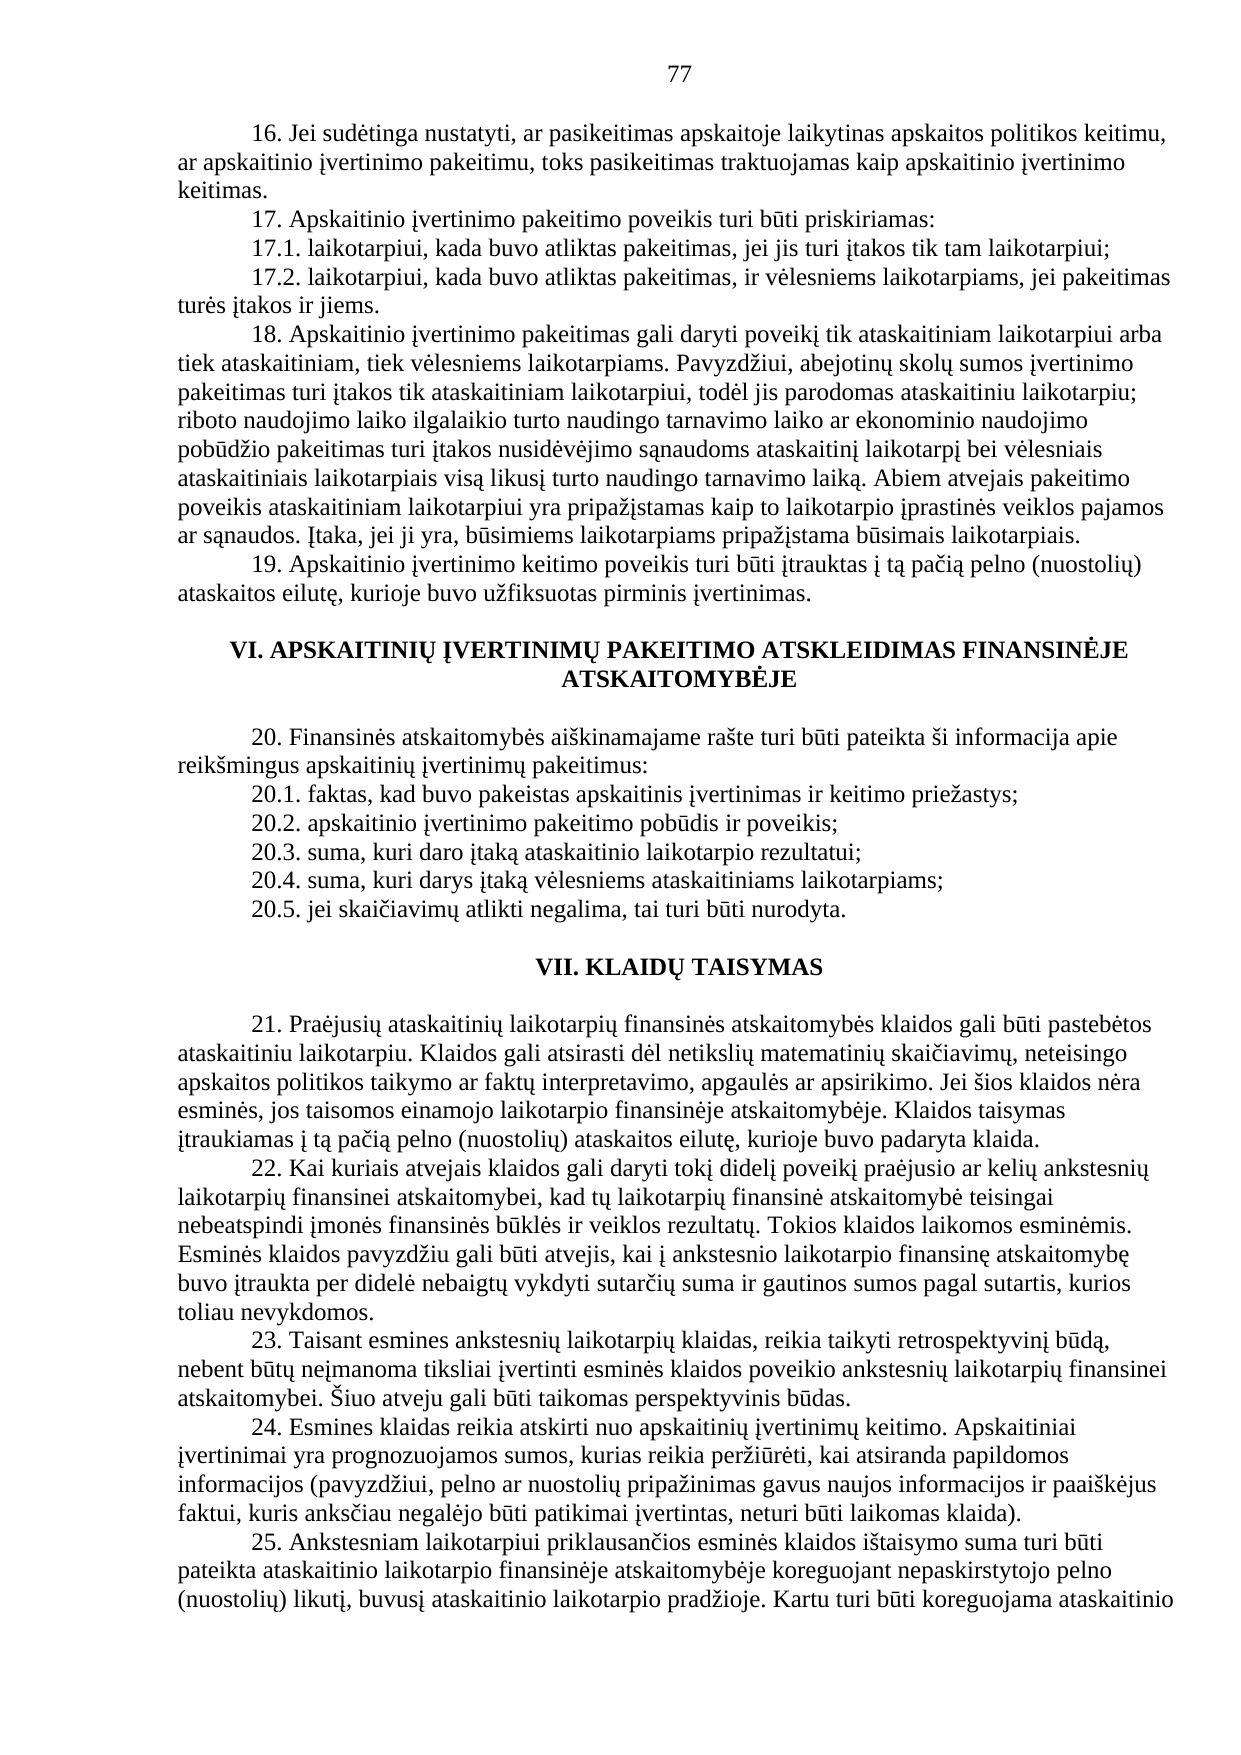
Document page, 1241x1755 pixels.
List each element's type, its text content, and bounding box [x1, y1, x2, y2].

text 20.2. apskaitinio įvertinimo pakeitimo pobūdis ir poveikis; [177, 808, 1181, 837]
text 25. Ankstesniam laikotarpiui priklausančios esminės klaidos ištaisymo suma turi būti pateikta ataskaitinio laikotarpio finansinėje atskaitomybėje koreguojant nepaskirstytojo pelno (nuostolių) likutį, buvusį ataskaitinio laikotarpio pradžioje. Kartu turi būti koreguojama ataskaitinio [177, 1527, 1181, 1613]
text VI. APSKAITINIŲ ĮVERTINIMŲ PAKEITIMO ATSKLEIDIMAS FINANSINĖJE ATSKAITOMYBĖJE [177, 636, 1181, 693]
text 23. Taisant esmines ankstesnių laikotarpių klaidas, reikia taikyti retrospektyvinį būdą, nebent būtų neįmanoma tiksliai įvertinti esminės klaidos poveikio ankstesnių laikotarpių finansinei atskaitomybei. Šiuo atveju gali būti taikomas perspektyvinis būdas. [177, 1326, 1181, 1412]
text VII. KLAIDŲ TAISYMAS [177, 952, 1181, 981]
text 19. Apskaitinio įvertinimo keitimo poveikis turi būti įtrauktas į tą pačią pelno (nuostolių) ataskaitos eilutę, kurioje buvo užfiksuotas pirminis įvertinimas. [177, 549, 1181, 607]
text 16. Jei sudėtinga nustatyti, ar pasikeitimas apskaitoje laikytinas apskaitos politikos keitimu, ar apskaitinio įvertinimo pakeitimu, toks pasikeitimas traktuojamas kaip apskaitinio įvertinimo keitimas. [177, 118, 1181, 204]
text 20.4. suma, kuri darys įtaką vėlesniems ataskaitiniams laikotarpiams; [177, 866, 1181, 894]
text 18. Apskaitinio įvertinimo pakeitimas gali daryti poveikį tik ataskaitiniam laikotarpiui arba tiek ataskaitiniam, tiek vėlesniems laikotarpiams. Pavyzdžiui, abejotinų skolų sumos įvertinimo pakeitimas turi įtakos tik ataskaitiniam laikotarpiui, todėl jis parodomas ataskaitiniu laikotarpiu; riboto naudojimo laiko ilgalaikio turto naudingo tarnavimo laiko ar ekonominio naudojimo pobūdžio pakeitimas turi įtakos nusidėvėjimo sąnaudoms ataskaitinį laikotarpį bei vėlesniais ataskaitiniais laikotarpiais visą likusį turto naudingo tarnavimo laiką. Abiem atvejais pakeitimo poveikis ataskaitiniam laikotarpiui yra pripažįstamas kaip to laikotarpio įprastinės veiklos pajamos ar sąnaudos. Įtaka, jei ji yra, būsimiems laikotarpiams pripažįstama būsimais laikotarpiais. [177, 319, 1181, 549]
text 17. Apskaitinio įvertinimo pakeitimo poveikis turi būti priskiriamas: [177, 204, 1181, 233]
text 20.3. suma, kuri daro įtaką ataskaitinio laikotarpio rezultatui; [177, 837, 1181, 866]
text 20. Finansinės atskaitomybės aiškinamajame rašte turi būti pateikta ši informacija apie reikšmingus apskaitinių įvertinimų pakeitimus: [177, 722, 1181, 779]
text 17.2. laikotarpiui, kada buvo atliktas pakeitimas, ir vėlesniems laikotarpiams, jei pakeitimas turės įtakos ir jiems. [177, 262, 1181, 319]
text 17.1. laikotarpiui, kada buvo atliktas pakeitimas, jei jis turi įtakos tik tam laikotarpiui; [177, 233, 1181, 262]
text 20.1. faktas, kad buvo pakeistas apskaitinis įvertinimas ir keitimo priežastys; [177, 779, 1181, 808]
text 20.5. jei skaičiavimų atlikti negalima, tai turi būti nurodyta. [177, 894, 1181, 923]
text 22. Kai kuriais atvejais klaidos gali daryti tokį didelį poveikį praėjusio ar kelių ankstesnių laikotarpių finansinei atskaitomybei, kad tų laikotarpių finansinė atskaitomybė teisingai nebeatspindi įmonės finansinės būklės ir veiklos rezultatų. Tokios klaidos laikomos esminėmis. Esminės klaidos pavyzdžiu gali būti atvejis, kai į ankstesnio laikotarpio finansinę atskaitomybę buvo įtraukta per didelė nebaigtų vykdyti sutarčių suma ir gautinos sumos pagal sutartis, kurios toliau nevykdomos. [177, 1153, 1181, 1326]
text 24. Esmines klaidas reikia atskirti nuo apskaitinių įvertinimų keitimo. Apskaitiniai įvertinimai yra prognozuojamos sumos, kurias reikia peržiūrėti, kai atsiranda papildomos informacijos (pavyzdžiui, pelno ar nuostolių pripažinimas gavus naujos informacijos ir paaiškėjus faktui, kuris anksčiau negalėjo būti patikimai įvertintas, neturi būti laikomas klaida). [177, 1412, 1181, 1527]
text 21. Praėjusių ataskaitinių laikotarpių finansinės atskaitomybės klaidos gali būti pastebėtos ataskaitiniu laikotarpiu. Klaidos gali atsirasti dėl netikslių matematinių skaičiavimų, neteisingo apskaitos politikos taikymo ar faktų interpretavimo, apgaulės ar apsirikimo. Jei šios klaidos nėra esminės, jos taisomos einamojo laikotarpio finansinėje atskaitomybėje. Klaidos taisymas įtraukiamas į tą pačią pelno (nuostolių) ataskaitos eilutę, kurioje buvo padaryta klaida. [177, 1009, 1181, 1153]
